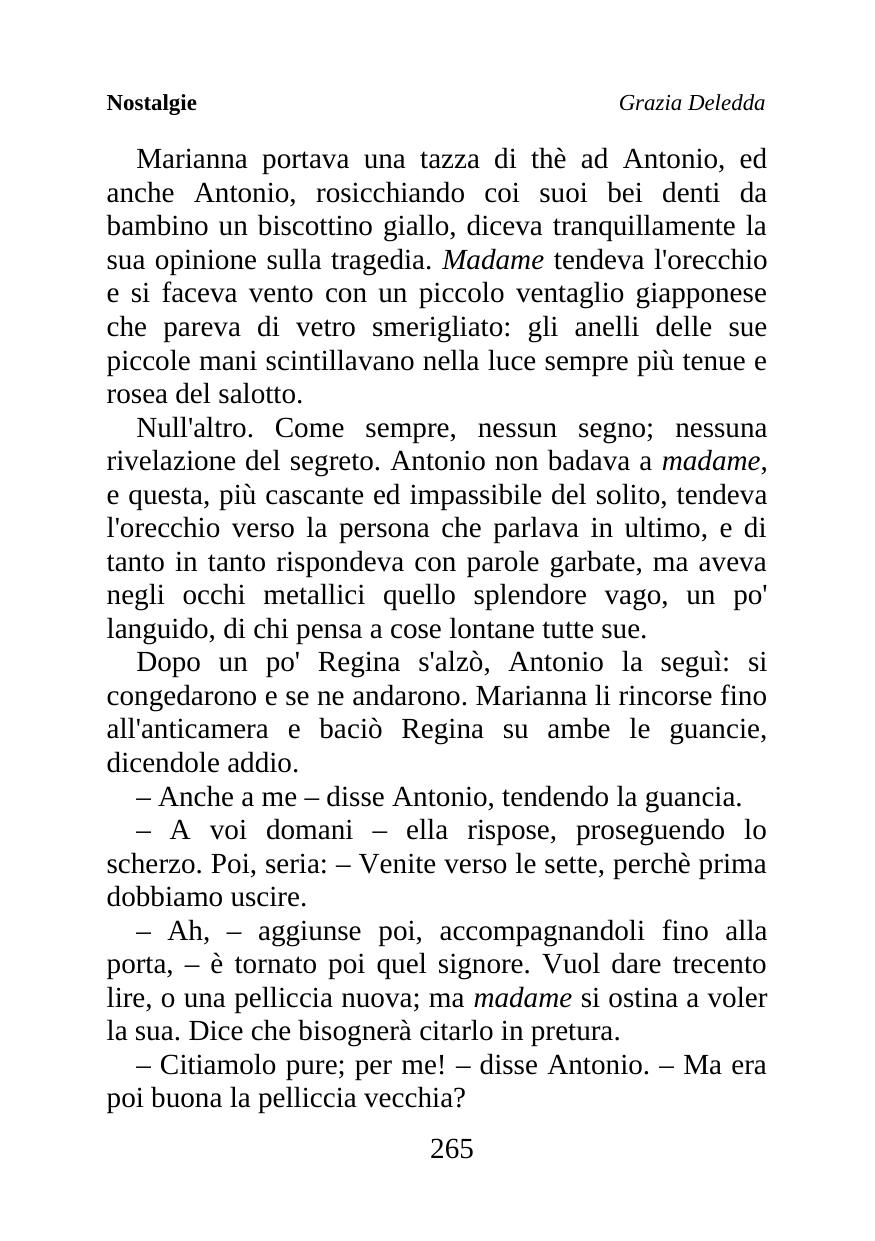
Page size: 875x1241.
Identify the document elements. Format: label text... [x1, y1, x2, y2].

text Marianna portava una tazza di thè ad Antonio, ed anche Antonio, rosicchiando coi suoi bei denti da bambino un biscottino giallo, diceva tranquillamente la sua opinione sulla tragedia. Madame tendeva l'orecchio e si faceva vento con un piccolo ventaglio giapponese che pareva di vetro smerigliato: gli anelli delle sue piccole mani scintillavano nella luce sempre più tenue e rosea del salotto. [106, 141, 768, 410]
text – Citiamolo pure; per me! – disse Antonio. – Ma era poi buona la pelliccia vecchia? [106, 1047, 768, 1114]
text – A voi domani – ella rispose, proseguendo lo scherzo. Poi, seria: – Venite verso le sette, perchè prima dobbiamo uscire. [106, 812, 768, 913]
text – Ah, – aggiunse poi, accompagnandoli fino alla porta, – è tornato poi quel signore. Vuol dare trecento lire, o una pelliccia nuova; ma madame si ostina a voler la sua. Dice che bisognerà citarlo in pretura. [106, 913, 768, 1047]
text Null'altro. Come sempre, nessun segno; nessuna rivelazione del segreto. Antonio non badava a madame, e questa, più cascante ed impassibile del solito, tendeva l'orecchio verso la persona che parlava in ultimo, e di tanto in tanto rispondeva con parole garbate, ma aveva negli occhi metallici quello splendore vago, un po' languido, di chi pensa a cose lontane tutte sue. [106, 410, 768, 644]
text – Anche a me – disse Antonio, tendendo la guancia. [106, 779, 768, 812]
text Dopo un po' Regina s'alzò, Antonio la seguì: si congedarono e se ne andarono. Marianna li rincorse fino all'anticamera e baciò Regina su ambe le guancie, dicendole addio. [106, 644, 768, 779]
